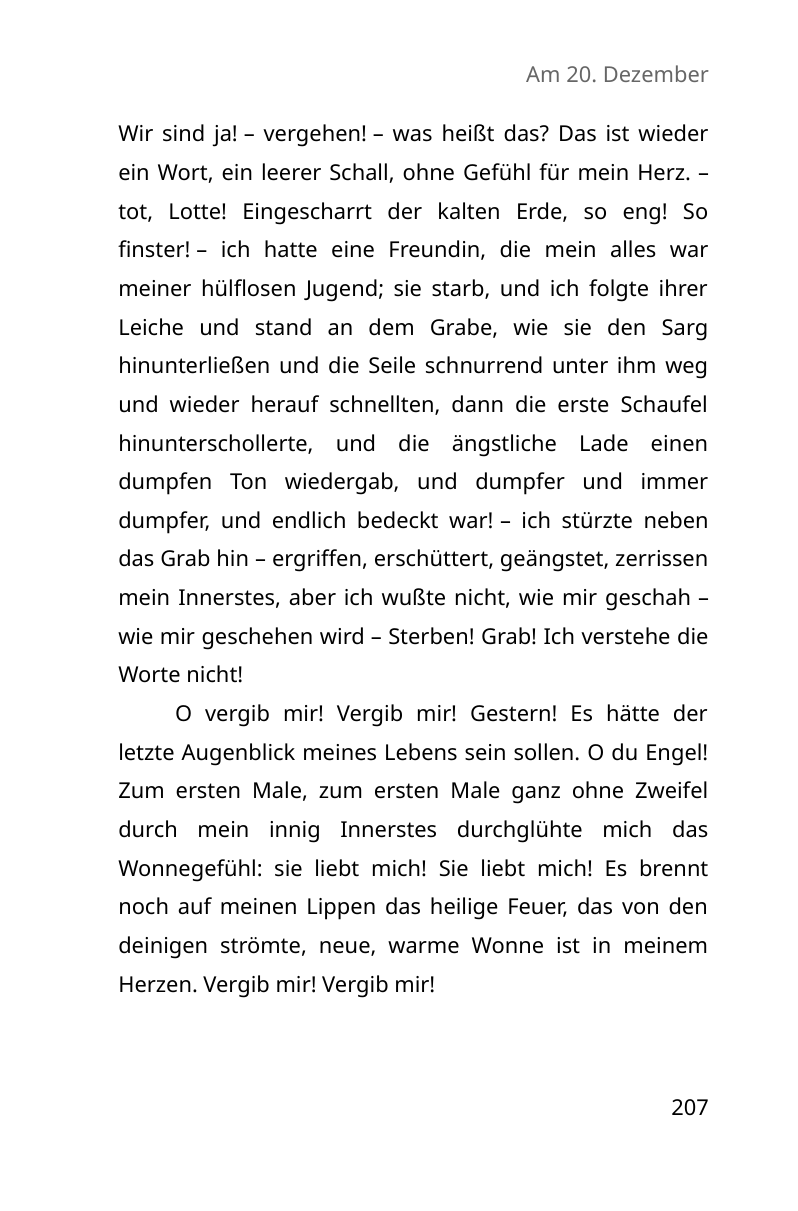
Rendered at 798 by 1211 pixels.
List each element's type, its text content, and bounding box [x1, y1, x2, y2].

text Wir sind ja! – vergehen! – was heißt das? Das ist wieder ein Wort, ein leerer Schall, ohne Gefühl für mein Herz. – tot, Lotte! Eingescharrt der kalten Erde, so eng! So finster! – ich hatte eine Freundin, die mein alles war meiner hülflosen Jugend; sie starb, und ich folgte ihrer Leiche und stand an dem Grabe, wie sie den Sarg hinunterließen und die Seile schnurrend unter ihm weg und wieder herauf schnellten, dann die erste Schaufel hinunterschollerte, und die ängstliche Lade einen dumpfen Ton wiedergab, und dumpfer und immer dumpfer, und endlich bedeckt war! – ich stürzte neben das Grab hin – ergriffen, erschüttert, geängstet, zerrissen mein Innerstes, aber ich wußte nicht, wie mir geschah – wie mir geschehen wird – Sterben! Grab! Ich verstehe die Worte nicht! [118, 118, 709, 689]
text O vergib mir! Vergib mir! Gestern! Es hätte der letzte Augenblick meines Lebens sein sollen. O du Engel! Zum ersten Male, zum ersten Male ganz ohne Zweifel durch mein innig Innerstes durchglühte mich das Wonnegefühl: sie liebt mich! Sie liebt mich! Es brennt noch auf meinen Lippen das heilige Feuer, das von den deinigen strömte, neue, warme Wonne ist in meinem Herzen. Vergib mir! Vergib mir! [118, 698, 709, 998]
